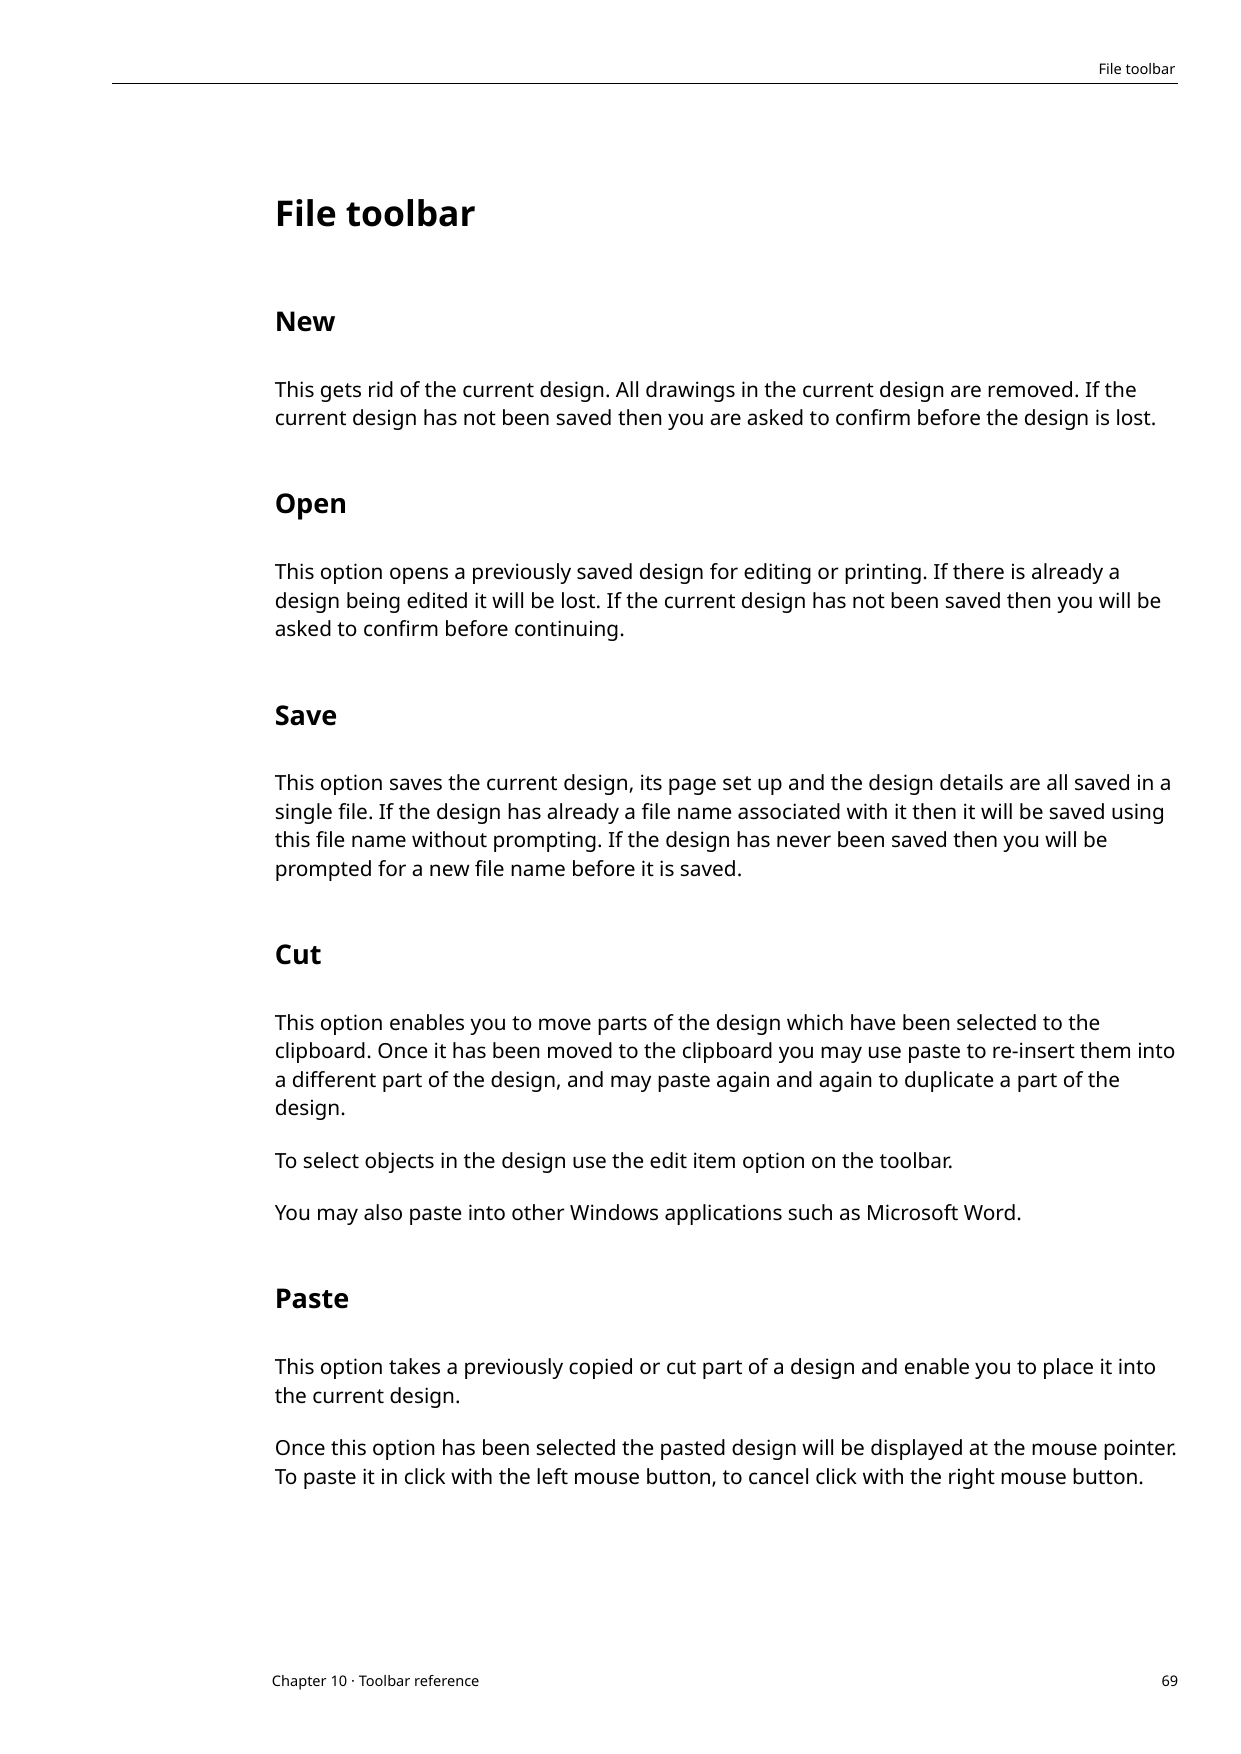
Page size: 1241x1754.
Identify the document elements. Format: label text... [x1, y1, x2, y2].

text This option takes a previously copied or cut part of a design and enable you to place it into the current design. [274, 1352, 1178, 1409]
text This option opens a previously saved design for editing or printing. If there is already a design being edited it will be lost. If the current design has not been saved then you will be asked to confirm before continuing. [274, 557, 1178, 643]
text To select objects in the design use the edit item option on the toolbar. [274, 1146, 1178, 1174]
subtitle Cut [274, 936, 1178, 972]
subtitle Paste [274, 1280, 1178, 1317]
text Once this option has been selected the pasted design will be displayed at the mouse pointer. To paste it in click with the left mouse button, to cancel click with the right mouse button. [274, 1433, 1178, 1490]
text You may also paste into other Windows applications such as Microsoft Word. [274, 1198, 1178, 1227]
text This option saves the current design, its page set up and the design details are all saved in a single file. If the design has already a file name associated with it then it will be saved using this file name without prompting. If the design has never been saved then you will be prompted for a new file name before it is saved. [274, 768, 1178, 882]
subtitle Save [274, 696, 1178, 733]
subtitle New [274, 302, 1178, 339]
text This gets rid of the current design. All drawings in the current design are removed. If the current design has not been saved then you are asked to confirm before the design is lost. [274, 375, 1178, 432]
text This option enables you to move parts of the design which have been selected to the clipboard. Once it has been moved to the clipboard you may use paste to re-insert them into a different part of the design, and may paste again and again to duplicate a part of the design. [274, 1008, 1178, 1122]
subtitle File toolbar [274, 189, 1178, 237]
subtitle Open [274, 485, 1178, 522]
